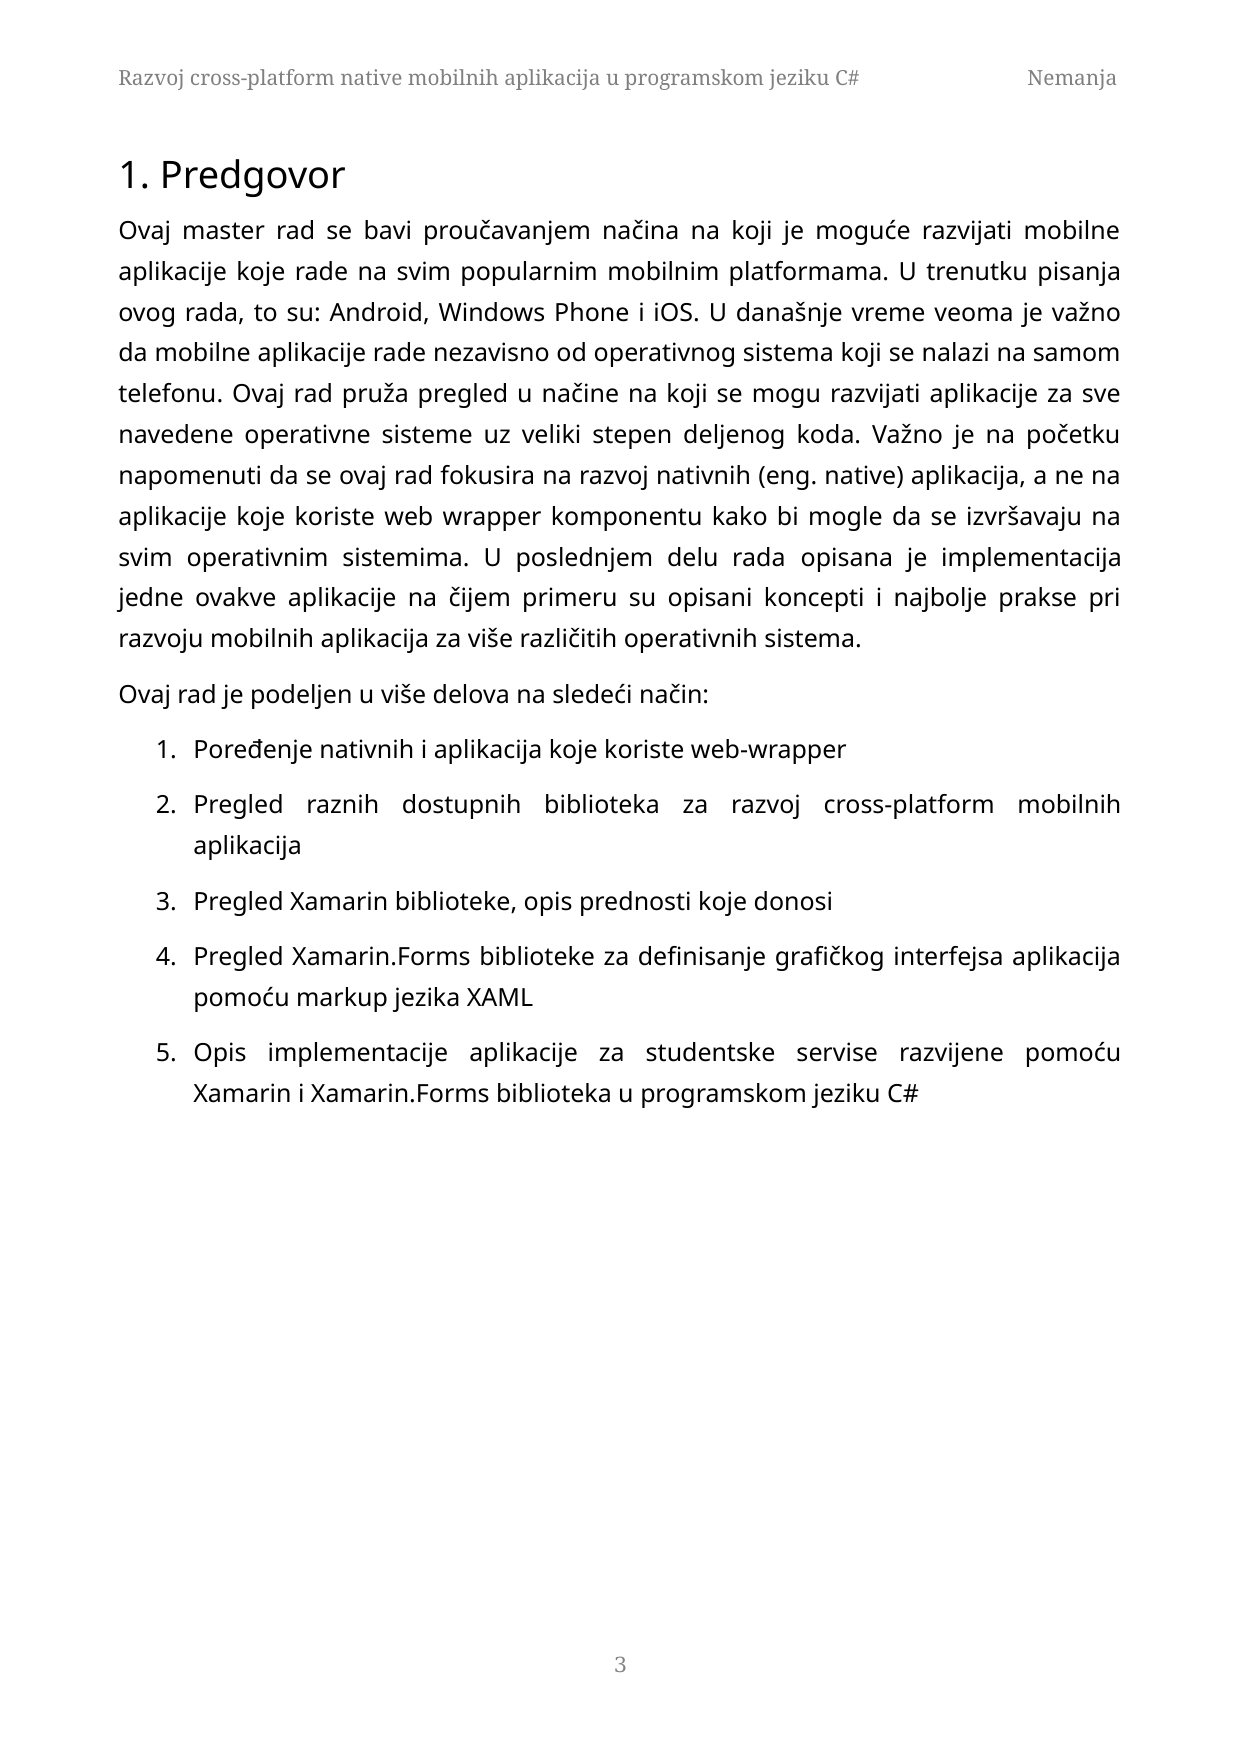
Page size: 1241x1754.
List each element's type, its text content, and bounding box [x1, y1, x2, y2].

subtitle 1. Predgovor [118, 148, 1122, 200]
list Poređenje nativnih i aplikacija koje koriste web-wrapper [156, 732, 1122, 766]
list Opis implementacije aplikacije za studentske servise razvijene pomoću Xamarin i Xamarin.Forms biblioteka u programskom jeziku C# [156, 1035, 1122, 1110]
list Pregled Xamarin biblioteke, opis prednosti koje donosi [156, 883, 1122, 917]
list Pregled Xamarin.Forms biblioteke za definisanje grafičkog interfejsa aplikacija pomoću markup jezika XAML [156, 939, 1122, 1014]
list Pregled raznih dostupnih biblioteka za razvoj cross-platform mobilnih aplikacija [156, 787, 1122, 862]
text Ovaj master rad se bavi proučavanjem načina na koji je moguće razvijati mobilne aplikacije koje rade na svim popularnim mobilnim platformama. U trenutku pisanja ovog rada, to su: Android, Windows Phone i iOS. U današnje vreme veoma je važno da mobilne aplikacije rade nezavisno od operativnog sistema koji se nalazi na samom telefonu. Ovaj rad pruža pregled u načine na koji se mogu razvijati aplikacije za sve navedene operativne sisteme uz veliki stepen deljenog koda. Važno je na početku napomenuti da se ovaj rad fokusira na razvoj nativnih (eng. native) aplikacija, a ne na aplikacije koje koriste web wrapper komponentu kako bi mogle da se izvršavaju na svim operativnim sistemima. U poslednjem delu rada opisana je implementacija jedne ovakve aplikacije na čijem primeru su opisani koncepti i najbolje prakse pri razvoju mobilnih aplikacija za više različitih operativnih sistema. [118, 212, 1122, 655]
text Ovaj rad je podeljen u više delova na sledeći način: [118, 676, 1122, 710]
